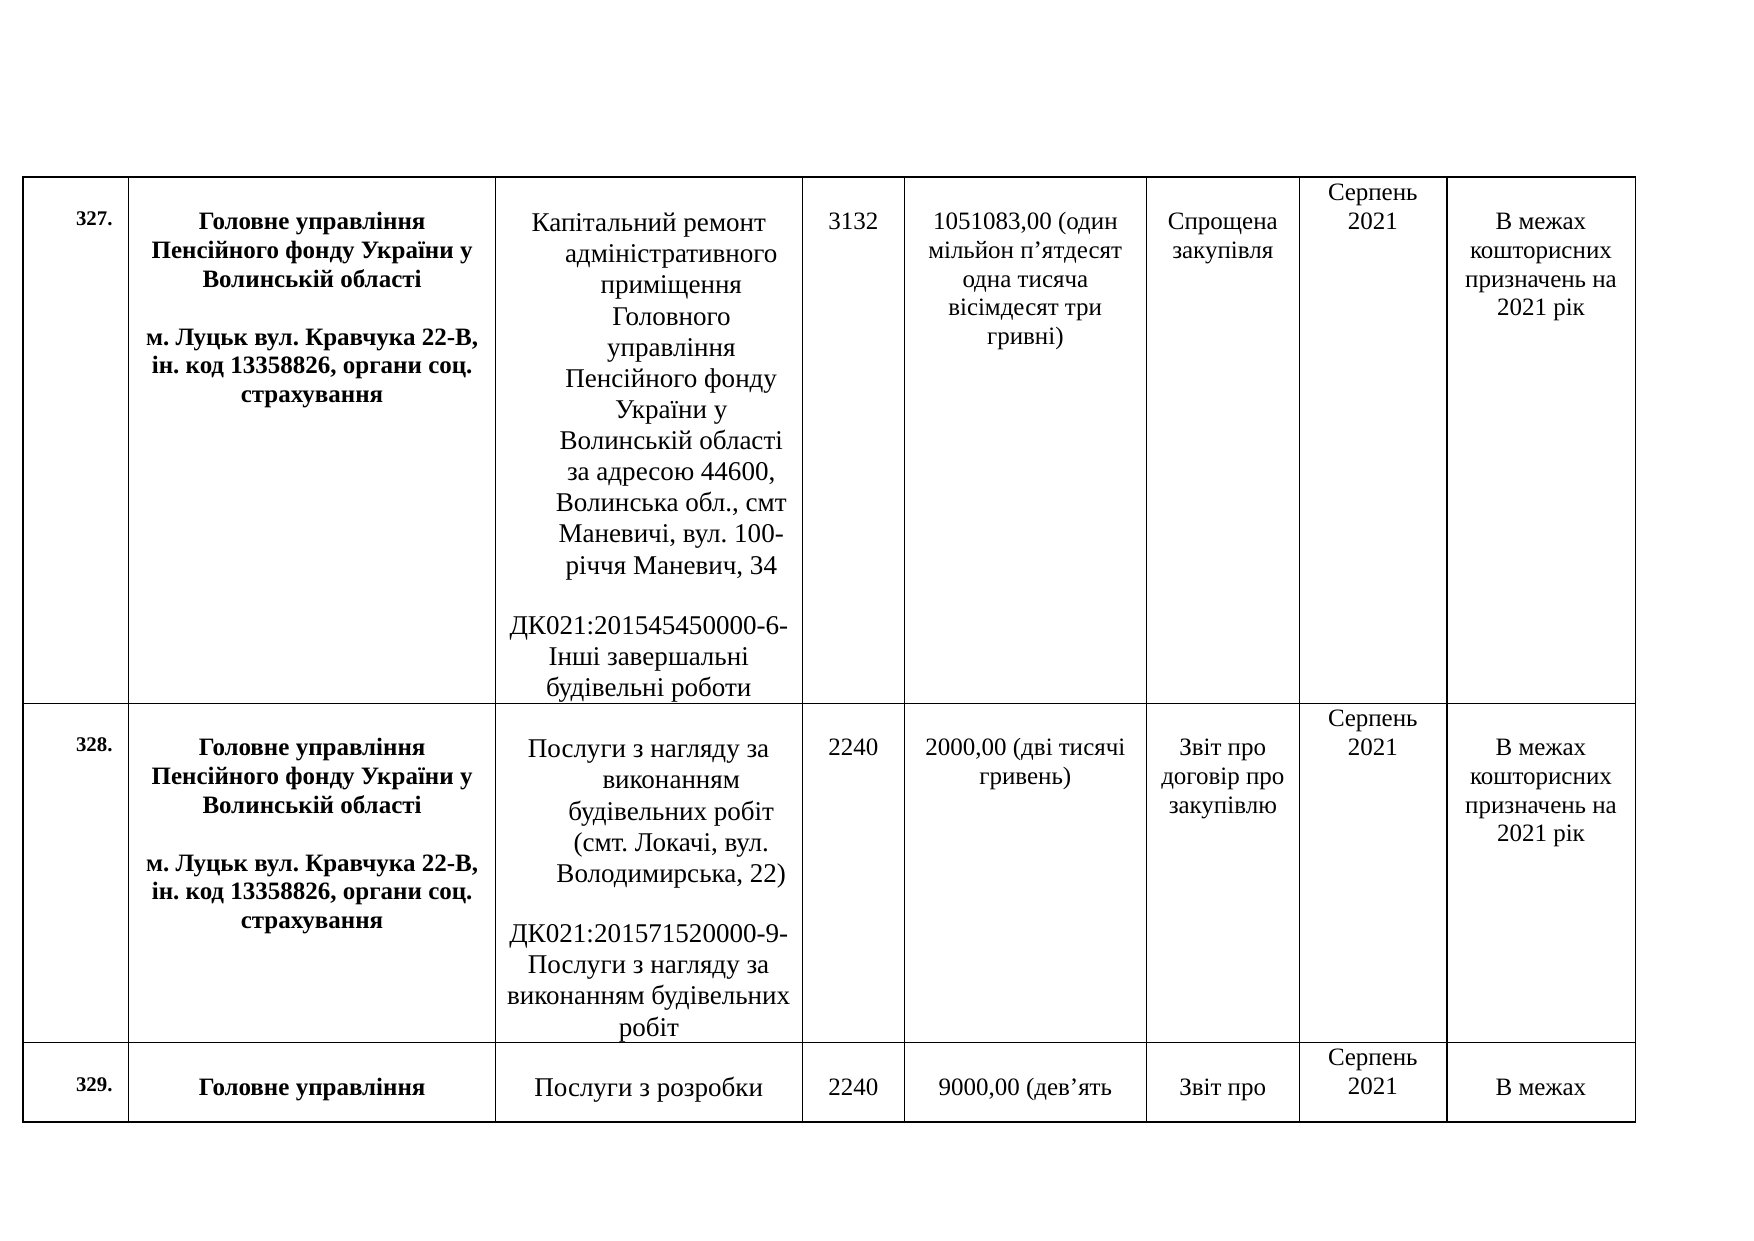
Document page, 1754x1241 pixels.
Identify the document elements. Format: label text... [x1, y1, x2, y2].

table_cell Cерпень 2021 [1300, 704, 1446, 1042]
table_cell 9000,00 (дев’ять [905, 1043, 1146, 1121]
table_cell Головне управління Пенсійного фонду України у Волинській області м. Луцьк вул. Кравчука 22-В, ін. код 13358826, органи соц. страхування [129, 704, 495, 1042]
table_cell В межах [1448, 1043, 1635, 1121]
table_cell Звіт про [1147, 1043, 1299, 1121]
table_cell 3132 [803, 178, 904, 702]
table_cell [24, 178, 128, 702]
table_cell Послуги з нагляду за виконанням будівельних робіт (смт. Локачі, вул. Володимирська, 22) ДК021:201571520000-9-Послуги з нагляду за виконанням будівельних робіт [496, 704, 802, 1042]
table_cell 2000,00 (дві тисячі гривень) [905, 704, 1146, 1042]
table_cell Cерпень 2021 [1300, 1043, 1446, 1121]
table_cell Спрощена закупівля [1147, 178, 1299, 702]
table_cell В межах кошторисних призначень на 2021 рік [1448, 704, 1635, 1042]
table_cell 1051083,00 (один мільйон п’ятдесят одна тисяча вісімдесят три гривні) [905, 178, 1146, 702]
table_cell [24, 704, 128, 1042]
table_cell Послуги з розробки [496, 1043, 802, 1121]
table_cell 2240 [803, 704, 904, 1042]
table_cell Головне управління [129, 1043, 495, 1121]
table_cell [24, 1043, 128, 1121]
table_cell Головне управління Пенсійного фонду України у Волинській області м. Луцьк вул. Кравчука 22-В, ін. код 13358826, органи соц. страхування [129, 178, 495, 702]
table_cell Капітальний ремонт адміністративного приміщення Головного управління Пенсійного фонду України у Волинській області за адресою 44600, Волинська обл., смт Маневичі, вул. 100-річчя Маневич, 34 ДК021:201545450000-6-Інші завершальні будівельні роботи [496, 178, 802, 702]
table_cell Звіт про договір про закупівлю [1147, 704, 1299, 1042]
table_cell В межах кошторисних призначень на 2021 рік [1448, 178, 1635, 702]
table_cell 2240 [803, 1043, 904, 1121]
table_cell Cерпень 2021 [1300, 178, 1446, 702]
